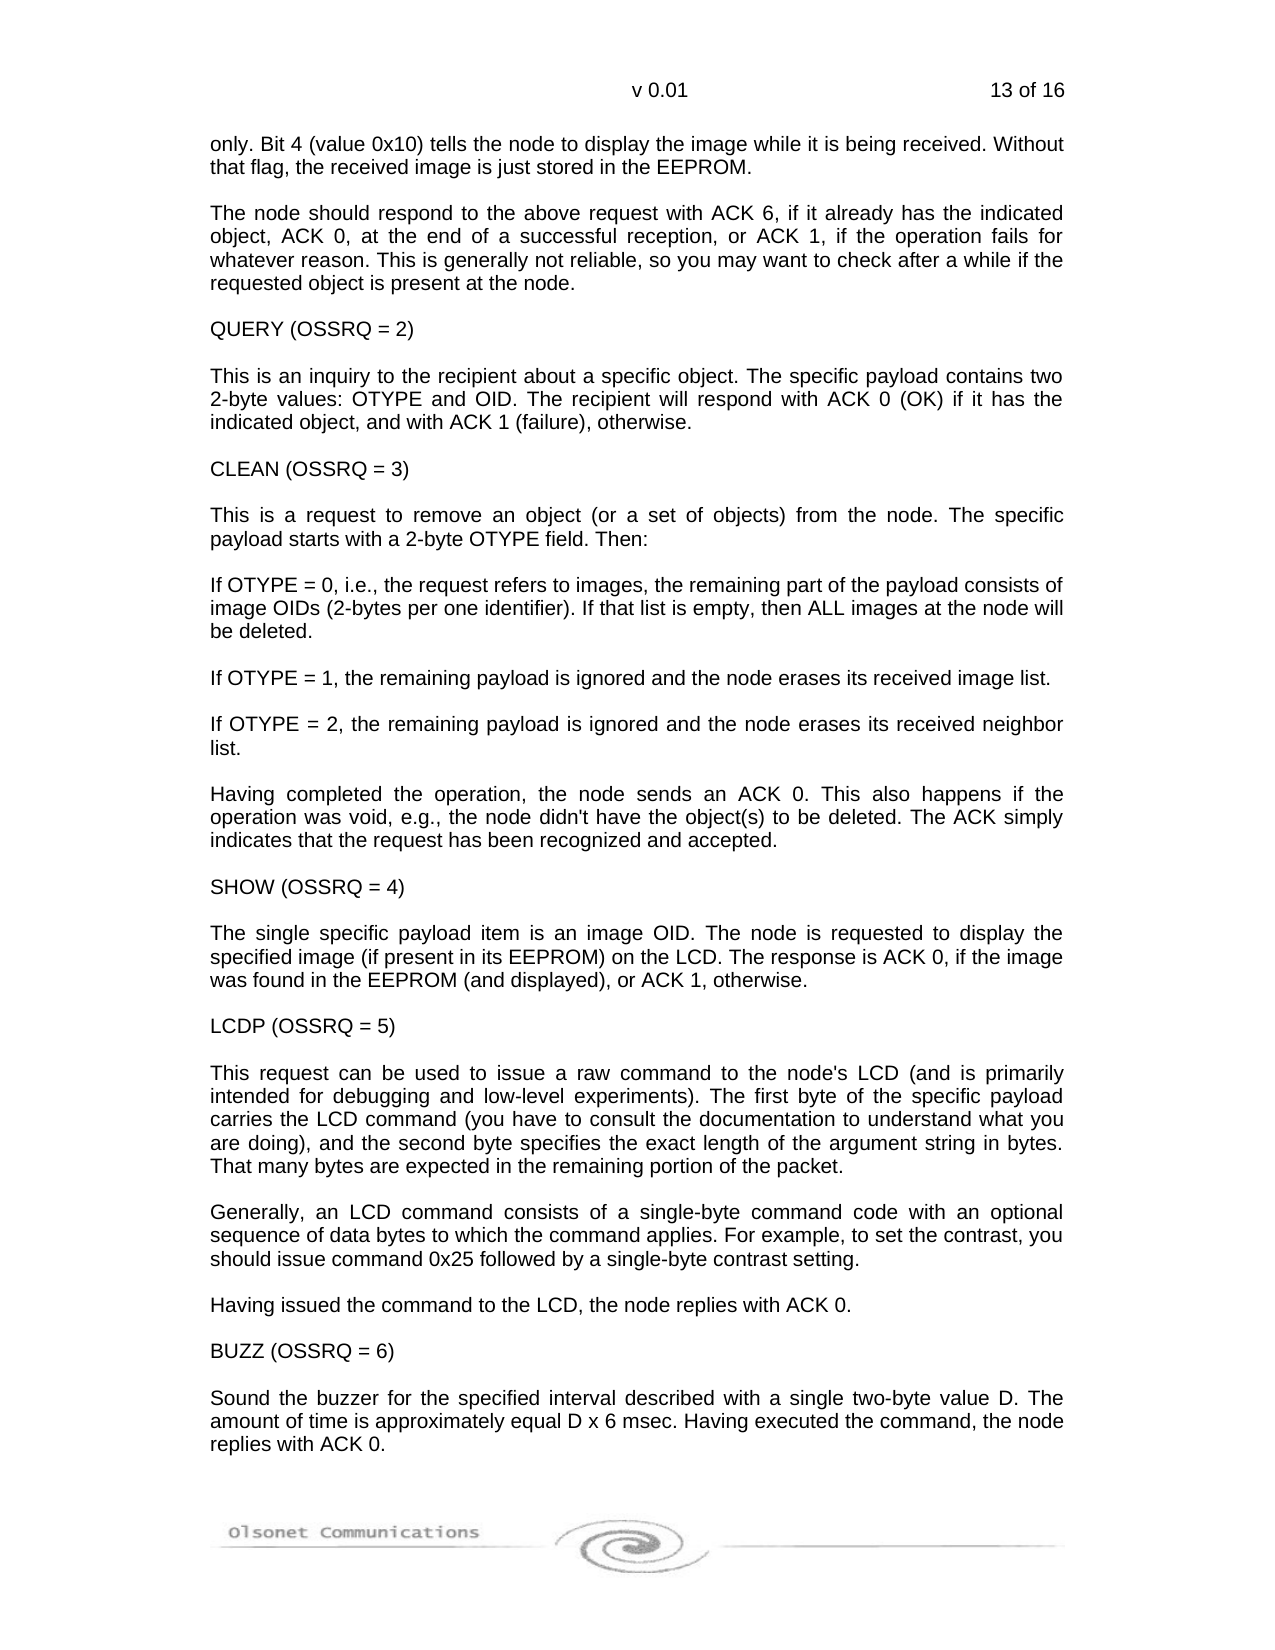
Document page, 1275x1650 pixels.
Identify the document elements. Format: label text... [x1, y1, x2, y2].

text This is a request to remove an object (or a set of objects) from the node. The specific payload starts with a 2-byte OTYPE field. Then: [210, 504, 1065, 550]
text Having completed the operation, the node sends an ACK 0. This also happens if the operation was void, e.g., the node didn't have the object(s) to be deleted. The ACK simply indicates that the request has been recognized and accepted. [210, 783, 1065, 852]
text CLEAN (OSSRQ = 3) [210, 457, 1065, 481]
text This request can be used to issue a raw command to the node's LCD (and is primarily intended for debugging and low-level experiments). The first byte of the specific payload carries the LCD command (you have to consult the documentation to understand what you are doing), and the second byte specifies the exact length of the argument string in bytes. That many bytes are expected in the remaining portion of the packet. [210, 1061, 1065, 1177]
text only. Bit 4 (value 0x10) tells the node to display the image while it is being received. Without that flag, the received image is just stored in the EEPROM. [210, 132, 1065, 179]
text Having issued the command to the LCD, the node replies with ACK 0. [210, 1294, 1065, 1317]
text QUERY (OSSRQ = 2) [210, 318, 1065, 341]
picture [210, 1504, 1065, 1596]
text If OTYPE = 0, i.e., the request refers to images, the remaining part of the payload consists of image OIDs (2-bytes per one identifier). If that list is empty, then ALL images at the node will be deleted. [210, 573, 1065, 643]
text If OTYPE = 1, the remaining payload is ignored and the node erases its received image list. [210, 666, 1065, 690]
text Sound the buzzer for the specified interval described with a single two-byte value D. The amount of time is approximately equal D x 6 msec. Having executed the command, the node replies with ACK 0. [210, 1387, 1065, 1456]
text If OTYPE = 2, the remaining payload is ignored and the node erases its received neighbor list. [210, 713, 1065, 759]
text This is an inquiry to the recipient about a specific object. The specific payload contains two 2-byte values: OTYPE and OID. The recipient will respond with ACK 0 (OK) if it has the indicated object, and with ACK 1 (failure), otherwise. [210, 364, 1065, 434]
text BUZZ (OSSRQ = 6) [210, 1340, 1065, 1363]
text The node should respond to the above request with ACK 6, if it already has the indicated object, ACK 0, at the end of a successful reception, or ACK 1, if the operation fails for whatever reason. This is generally not reliable, so you may want to check after a while if the requested object is present at the node. [210, 202, 1065, 295]
text The single specific payload item is an image OID. The node is requested to display the specified image (if present in its EEPROM) on the LCD. The response is ACK 0, if the image was found in the EEPROM (and displayed), or ACK 1, otherwise. [210, 922, 1065, 992]
text SHOW (OSSRQ = 4) [210, 876, 1065, 899]
text Generally, an LCD command consists of a single-byte command code with an optional sequence of data bytes to which the command applies. For example, to set the contrast, you should issue command 0x25 followed by a single-byte contrast setting. [210, 1201, 1065, 1270]
text LCDP (OSSRQ = 5) [210, 1015, 1065, 1038]
